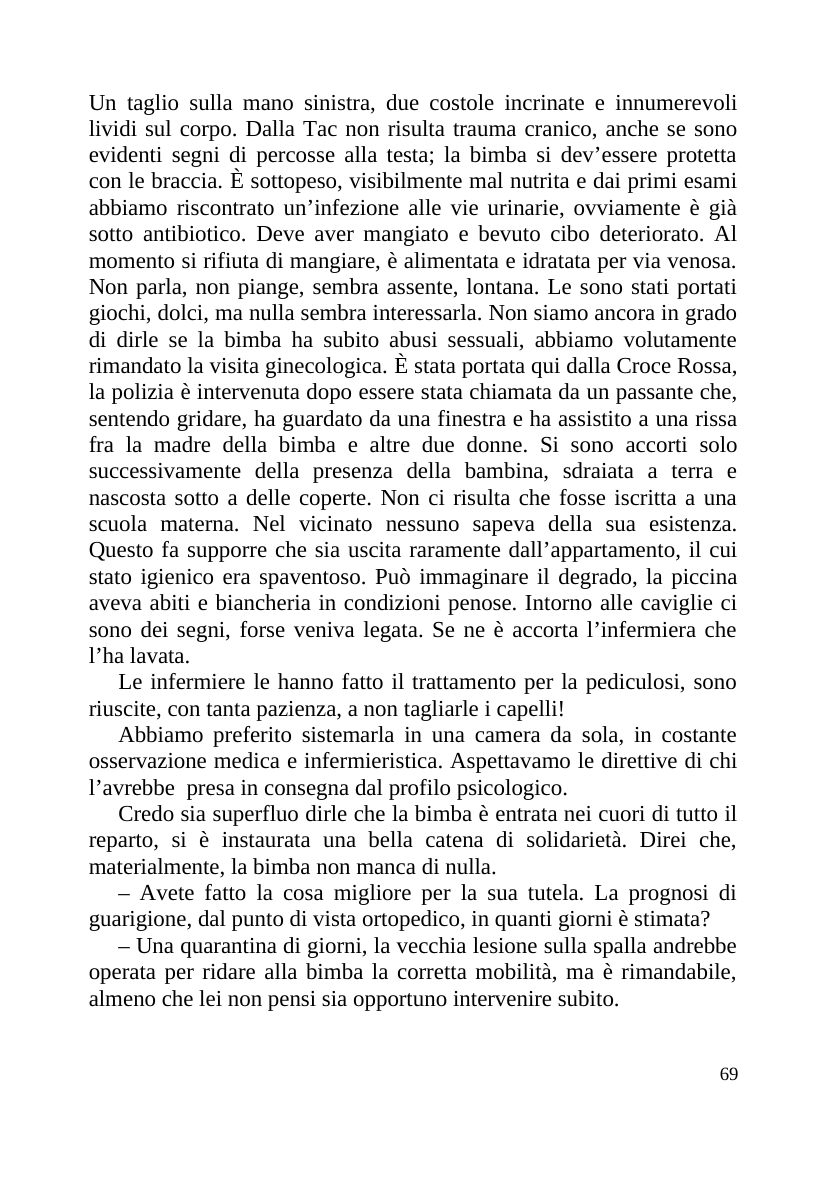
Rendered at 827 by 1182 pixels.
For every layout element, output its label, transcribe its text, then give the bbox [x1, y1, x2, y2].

text Abbiamo preferito sistemarla in una camera da sola, in costante osservazione medica e infermieristica. Aspettavamo le direttive di chi l’avrebbe presa in consegna dal profilo psicologico. [88, 721, 738, 800]
text – Avete fatto la cosa migliore per la sua tutela. La prognosi di guarigione, dal punto di vista ortopedico, in quanti giorni è stimata? [88, 879, 738, 932]
text Un taglio sulla mano sinistra, due costole incrinate e innumerevoli lividi sul corpo. Dalla Tac non risulta trauma cranico, anche se sono evidenti segni di percosse alla testa; la bimba si dev’essere protetta con le braccia. è sottopeso, visibilmente mal nutrita e dai primi esami abbiamo riscontrato un’infezione alle vie urinarie, ovviamente è già sotto antibiotico. Deve aver mangiato e bevuto cibo deteriorato. Al momento si rifiuta di mangiare, è alimentata e idratata per via venosa. Non parla, non piange, sembra assente, lontana. Le sono stati portati giochi, dolci, ma nulla sembra interessarla. Non siamo ancora in grado di dirle se la bimba ha subito abusi sessuali, abbiamo volutamente rimandato la visita ginecologica. è stata portata qui dalla Croce Rossa, la polizia è intervenuta dopo essere stata chiamata da un passante che, sentendo gridare, ha guardato da una finestra e ha assistito a una rissa fra la madre della bimba e altre due donne. Si sono accorti solo successivamente della presenza della bambina, sdraiata a terra e nascosta sotto a delle coperte. Non ci risulta che fosse iscritta a una scuola materna. Nel vicinato nessuno sapeva della sua esistenza. Questo fa supporre che sia uscita raramente dall’appartamento, il cui stato igienico era spaventoso. Può immaginare il degrado, la piccina aveva abiti e biancheria in condizioni penose. Intorno alle caviglie ci sono dei segni, forse veniva legata. Se ne è accorta l’infermiera che l’ha lavata. [88, 88, 738, 668]
text Le infermiere le hanno fatto il trattamento per la pediculosi, sono riuscite, con tanta pazienza, a non tagliarle i capelli! [88, 668, 738, 721]
text – Una quarantina di giorni, la vecchia lesione sulla spalla andrebbe operata per ridare alla bimba la corretta mobilità, ma è rimandabile, almeno che lei non pensi sia opportuno intervenire subito. [88, 932, 738, 1011]
text Credo sia superfluo dirle che la bimba è entrata nei cuori di tutto il reparto, si è instaurata una bella catena di solidarietà. Direi che, materialmente, la bimba non manca di nulla. [88, 800, 738, 879]
